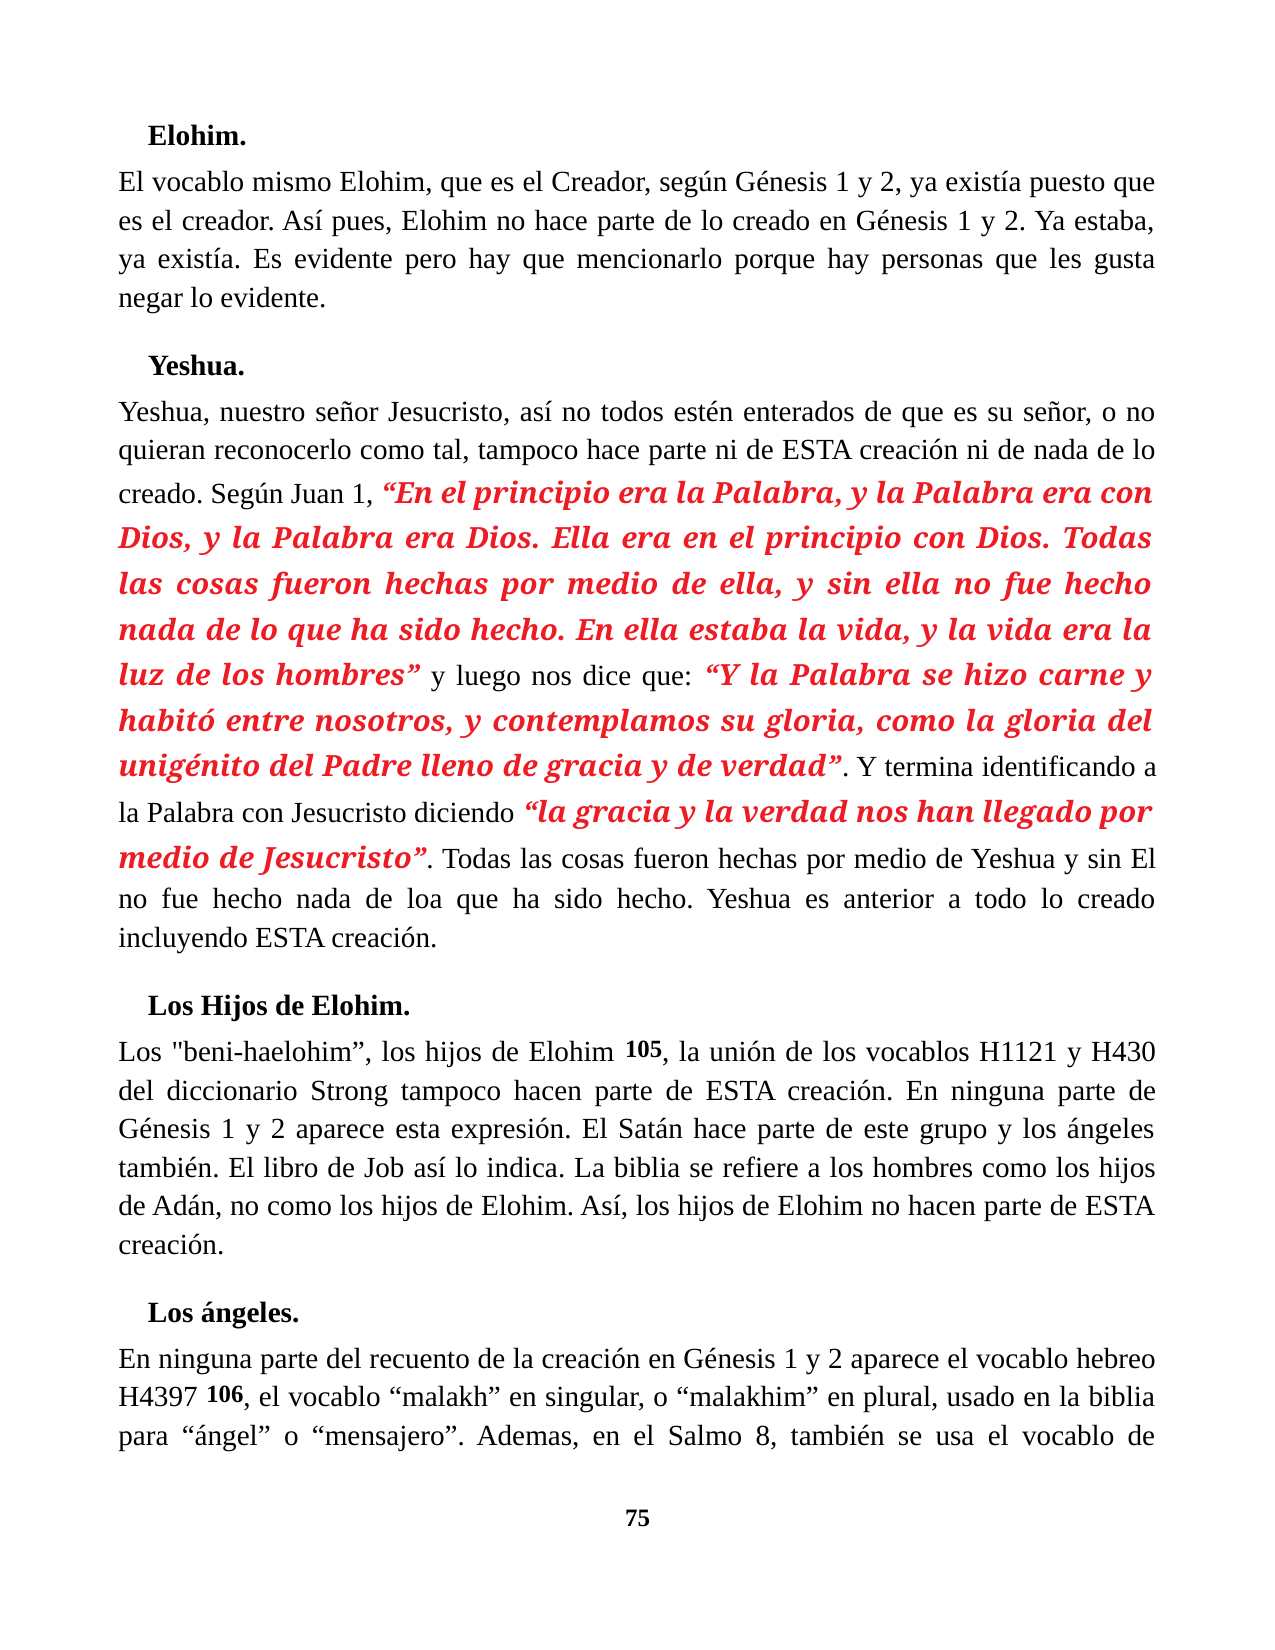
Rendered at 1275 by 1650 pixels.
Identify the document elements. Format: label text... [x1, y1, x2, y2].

subtitle Los Hijos de Elohim. [148, 988, 1157, 1022]
text Los "beni-haelohim”, los hijos de Elohim , la unión de los vocablos H1121 y H430 del diccionario Strong tampoco hacen parte de ESTA creación. En ninguna parte de Génesis 1 y 2 aparece esta expresión. El Satán hace parte de este grupo y los ángeles también. El libro de Job así lo indica. La biblia se refiere a los hombres como los hijos de Adán, no como los hijos de Elohim. Así, los hijos de Elohim no hacen parte de ESTA creación. [118, 1034, 1157, 1260]
subtitle Elohim. [148, 118, 1157, 152]
subtitle Yeshua. [148, 348, 1157, 381]
text El vocablo mismo Elohim, que es el Creador, según Génesis 1 y 2, ya existía puesto que es el creador. Así pues, Elohim no hace parte de lo creado en Génesis 1 y 2. Ya estaba, ya existía. Es evidente pero hay que mencionarlo porque hay personas que les gusta negar lo evidente. [118, 164, 1157, 313]
text En ninguna parte del recuento de la creación en Génesis 1 y 2 aparece el vocablo hebreo H4397 , el vocablo “malakh” en singular, o “malakhim” en plural, usado en la biblia para “ángel” o “mensajero”. Ademas, en el Salmo 8, también se usa el vocablo de [118, 1341, 1157, 1451]
subtitle Los ángeles. [148, 1294, 1157, 1328]
text Yeshua, nuestro señor Jesucristo, así no todos estén enterados de que es su señor, o no quieran reconocerlo como tal, tampoco hace parte ni de ESTA creación ni de nada de lo creado. Según Juan 1, “En el principio era la Palabra, y la Palabra era con Dios, y la Palabra era Dios. Ella era en el principio con Dios. Todas las cosas fueron hechas por medio de ella, y sin ella no fue hecho nada de lo que ha sido hecho. En ella estaba la vida, y la vida era la luz de los hombres” y luego nos dice que: “Y la Palabra se hizo carne y habitó entre nosotros, y contemplamos su gloria, como la gloria del unigénito del Padre lleno de gracia y de verdad”. Y termina identificando a la Palabra con Jesucristo diciendo “la gracia y la verdad nos han llegado por medio de Jesucristo”. Todas las cosas fueron hechas por medio de Yeshua y sin El no fue hecho nada de loa que ha sido hecho. Yeshua es anterior a todo lo creado incluyendo ESTA creación. [118, 394, 1157, 954]
